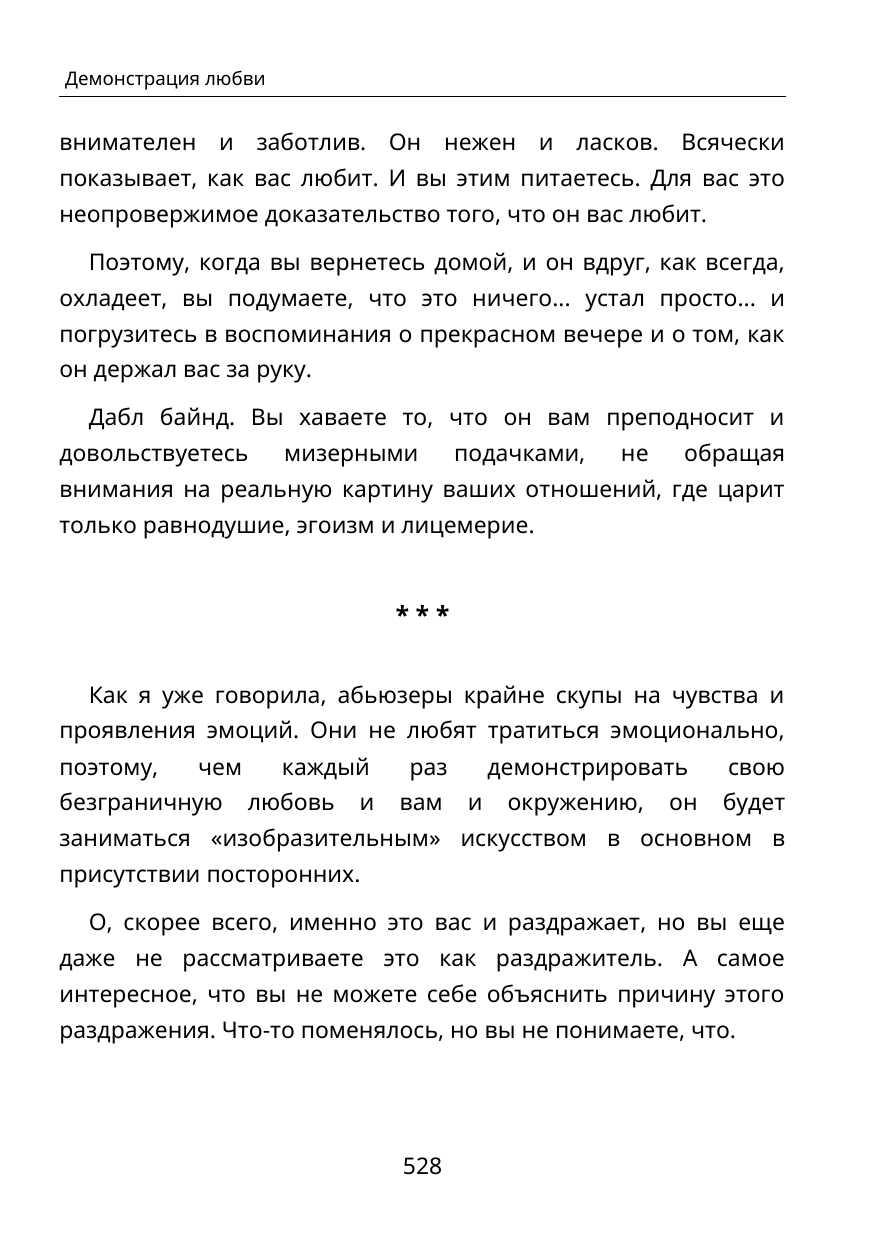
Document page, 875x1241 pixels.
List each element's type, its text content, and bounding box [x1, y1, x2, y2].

text Поэтому, когда вы вернетесь домой, и он вдруг, как всегда, охладеет, вы подумаете, что это ничего... устал просто... и погрузитесь в воспоминания о прекрасном вечере и о том, как он держал вас за руку. [59, 246, 786, 385]
subtitle * * * [59, 598, 786, 632]
text О, скорее всего, именно это вас и раздражает, но вы еще даже не рассматриваете это как раздражитель. А самое интересное, что вы не можете себе объяснить причину этого раздражения. Что-то поменялось, но вы не понимаете, что. [59, 906, 786, 1045]
text Как я уже говорила, абьюзеры крайне скупы на чувства и проявления эмоций. Они не любят тратиться эмоционально, поэтому, чем каждый раз демонстрировать свою безграничную любовь и вам и окружению, он будет заниматься «изобразительным» искусством в основном в присутствии посторонних. [59, 678, 786, 889]
text Дабл байнд. Вы хаваете то, что он вам преподносит и довольствуетесь мизерными подачками, не обращая внимания на реальную картину ваших отношений, где царит только равнодушие, эгоизм и лицемерие. [59, 401, 786, 540]
text внимателен и заботлив. Он нежен и ласков. Всячески показывает, как вас любит. И вы этим питаетесь. Для вас это неопровержимое доказательство того, что он вас любит. [59, 126, 786, 229]
